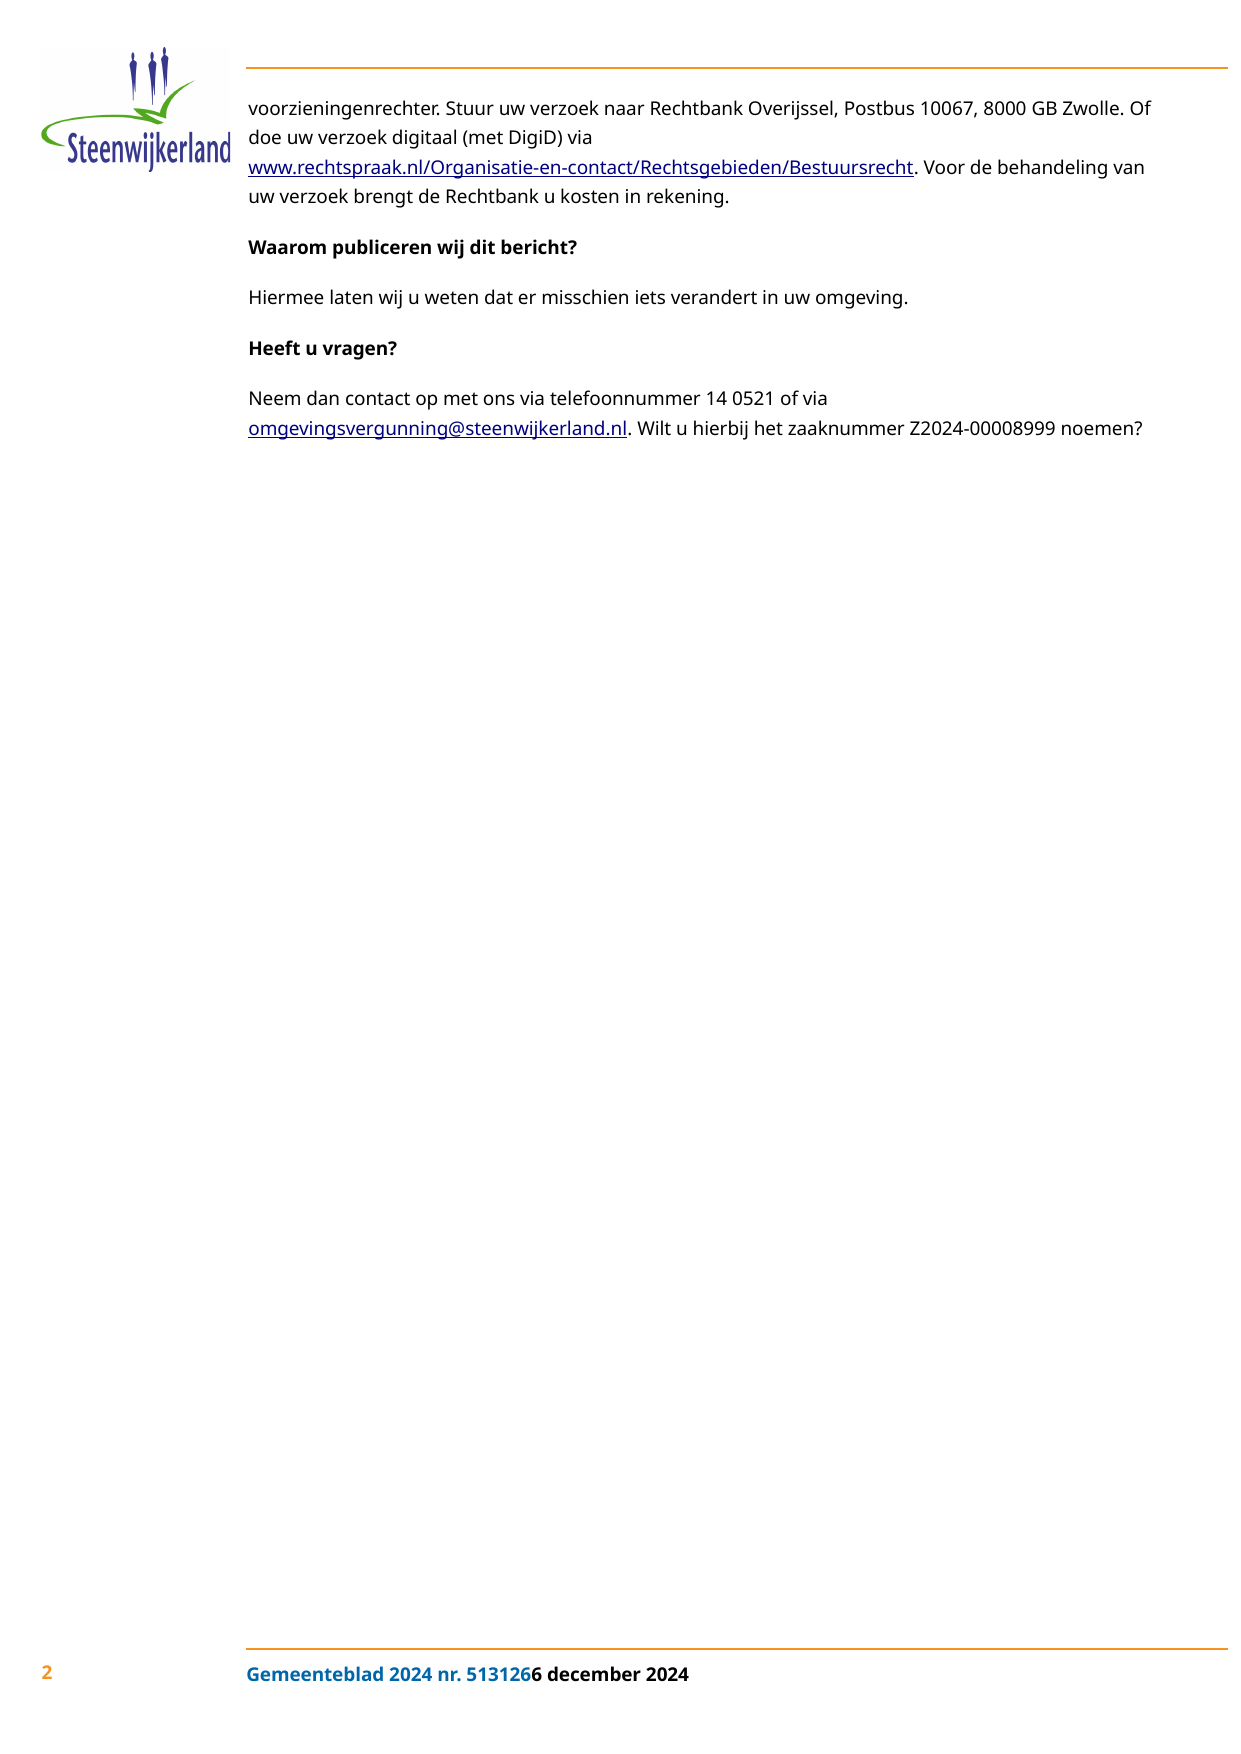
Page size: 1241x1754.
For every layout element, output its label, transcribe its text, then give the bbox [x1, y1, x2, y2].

text Heeft u vragen? [248, 335, 1152, 361]
picture [41, 47, 231, 172]
text voorzieningenrechter. Stuur uw verzoek naar Rechtbank Overijssel, Postbus 10067, 8000 GB Zwolle. Of doe uw verzoek digitaal (met DigiD) via www.rechtspraak.nl/Organisatie-en-contact/Rechtsgebieden/Bestuursrecht. Voor de behandeling van uw verzoek brengt de Rechtbank u kosten in rekening. [248, 95, 1152, 209]
text Neem dan contact op met ons via telefoonnummer 14 0521 of via omgevingsvergunning@steenwijkerland.nl. Wilt u hierbij het zaaknummer Z2024-00008999 noemen? [248, 385, 1152, 441]
text Hiermee laten wij u weten dat er misschien iets verandert in uw omgeving. [248, 284, 1152, 310]
text Waarom publiceren wij dit bericht? [248, 234, 1152, 260]
